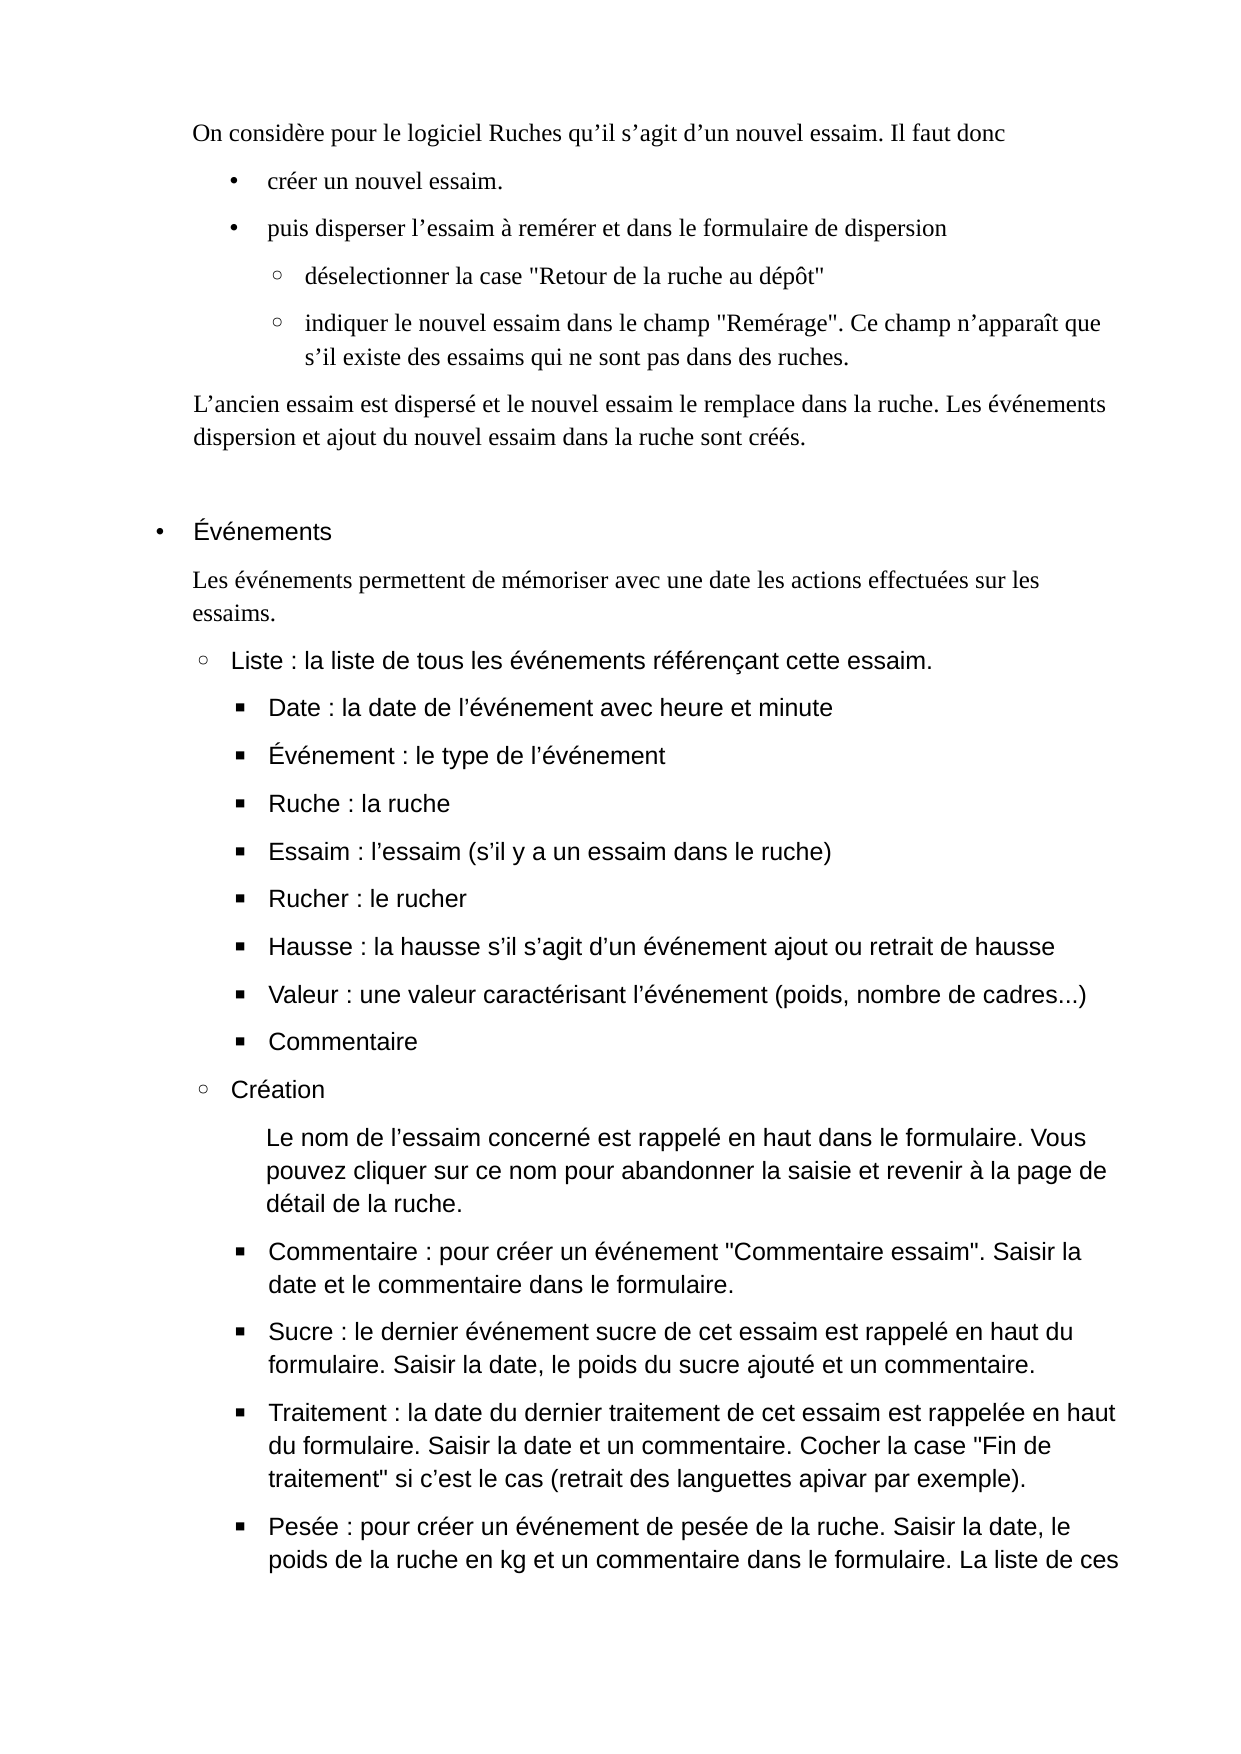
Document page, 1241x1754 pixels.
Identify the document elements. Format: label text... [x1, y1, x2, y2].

list Ruche : la ruche [231, 789, 1122, 818]
text L’ancien essaim est dispersé et le nouvel essaim le remplace dans la ruche. Les événements dispersion et ajout du nouvel essaim dans la ruche sont créés. [193, 389, 1122, 451]
text On considère pour le logiciel Ruches qu’il s’agit d’un nouvel essaim. Il faut donc [192, 118, 1122, 147]
list Création [193, 1075, 1122, 1104]
list indiquer le nouvel essaim dans le champ "Remérage". Ce champ n’apparaît que s’il existe des essaims qui ne sont pas dans des ruches. [267, 308, 1122, 370]
list Valeur : une valeur caractérisant l’événement (poids, nombre de cadres...) [231, 980, 1122, 1008]
list Hausse : la hausse s’il s’agit d’un événement ajout ou retrait de hausse [231, 932, 1122, 961]
list Rucher : le rucher [231, 884, 1122, 913]
list créer un nouvel essaim. [229, 166, 1122, 194]
list Commentaire [231, 1027, 1122, 1056]
list Essaim : l’essaim (s’il y a un essaim dans le ruche) [231, 837, 1122, 865]
list Commentaire : pour créer un événement "Commentaire essaim". Saisir la date et le commentaire dans le formulaire. [231, 1236, 1122, 1298]
text Le nom de l’essaim concerné est rappelé en haut dans le formulaire. Vous pouvez cliquer sur ce nom pour abandonner la saisie et revenir à la page de détail de la ruche. [266, 1123, 1122, 1218]
list Pesée : pour créer un événement de pesée de la ruche. Saisir la date, le poids de la ruche en kg et un commentaire dans le formulaire. La liste de ces [231, 1512, 1122, 1573]
list Liste : la liste de tous les événements référençant cette essaim. [193, 646, 1122, 674]
list Traitement : la date du dernier traitement de cet essaim est rappelée en haut du formulaire. Saisir la date et un commentaire. Cocher la case "Fin de traitement" si c’est le cas (retrait des languettes apivar par exemple). [231, 1398, 1122, 1493]
text Les événements permettent de mémoriser avec une date les actions effectuées sur les essaims. [192, 565, 1122, 627]
list Événements [156, 517, 1122, 546]
list Sucre : le dernier événement sucre de cet essaim est rappelé en haut du formulaire. Saisir la date, le poids du sucre ajouté et un commentaire. [231, 1317, 1122, 1379]
list puis disperser l’essaim à remérer et dans le formulaire de dispersion [229, 213, 1122, 242]
list Date : la date de l’événement avec heure et minute [231, 693, 1122, 722]
list Événement : le type de l’événement [231, 741, 1122, 770]
list déselectionner la case "Retour de la ruche au dépôt" [267, 261, 1122, 290]
